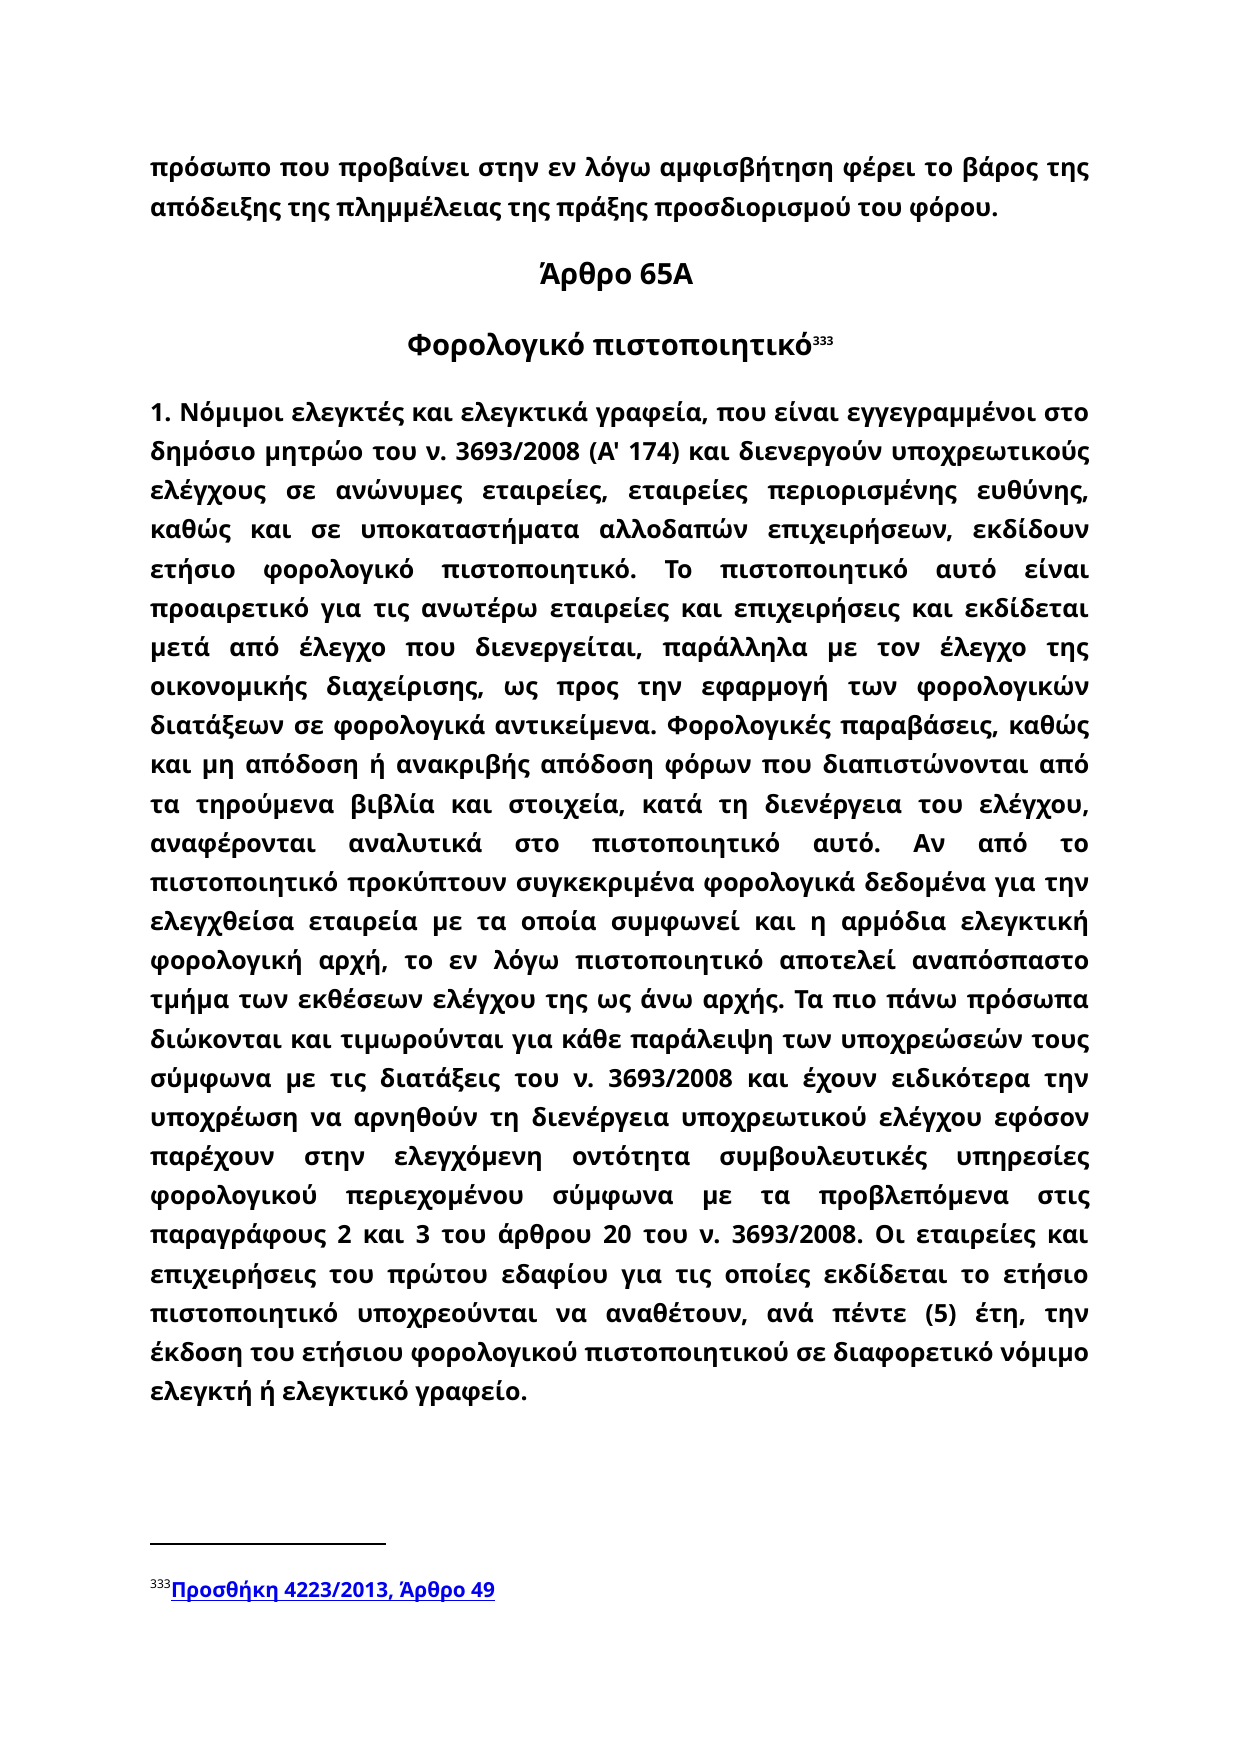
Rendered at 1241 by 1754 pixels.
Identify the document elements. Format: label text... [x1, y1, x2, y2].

subtitle Άρθρο 65Α [150, 253, 1090, 293]
text Προσθήκη 4223/2013, Άρθρο 49 [150, 1576, 1090, 1604]
text 1. Νόμιμοι ελεγκτές και ελεγκτικά γραφεία, που είναι εγγεγραμμένοι στο δημόσιο μητρώο του ν. 3693/2008 (Α' 174) και διενεργούν υποχρεωτικούς ελέγχους σε ανώνυμες εταιρείες, εταιρείες περιορισμένης ευθύνης, καθώς και σε υποκαταστήματα αλλοδαπών επιχειρήσεων, εκδίδουν ετήσιο φορολογικό πιστοποιητικό. Το πιστοποιητικό αυτό είναι προαιρετικό για τις ανωτέρω εταιρείες και επιχειρήσεις και εκδίδεται μετά από έλεγχο που διενεργείται, παράλληλα με τον έλεγχο της οικονομικής διαχείρισης, ως προς την εφαρμογή των φορολογικών διατάξεων σε φορολογικά αντικείμενα. Φορολογικές παραβάσεις, καθώς και μη απόδοση ή ανακριβής απόδοση φόρων που διαπιστώνονται από τα τηρούμενα βιβλία και στοιχεία, κατά τη διενέργεια του ελέγχου, αναφέρονται αναλυτικά στο πιστοποιητικό αυτό. Αν από το πιστοποιητικό προκύπτουν συγκεκριμένα φορολογικά δεδομένα για την ελεγχθείσα εταιρεία με τα οποία συμφωνεί και η αρμόδια ελεγκτική φορολογική αρχή, το εν λόγω πιστοποιητικό αποτελεί αναπόσπαστο τμήμα των εκθέσεων ελέγχου της ως άνω αρχής. Τα πιο πάνω πρόσωπα διώκονται και τιμωρούνται για κάθε παράλειψη των υποχρεώσεών τους σύμφωνα με τις διατάξεις του ν. 3693/2008 και έχουν ειδικότερα την υποχρέωση να αρνηθούν τη διενέργεια υποχρεωτικού ελέγχου εφόσον παρέχουν στην ελεγχόμενη οντότητα συμβουλευτικές υπηρεσίες φορολογικού περιεχομένου σύμφωνα με τα προβλεπόμενα στις παραγράφους 2 και 3 του άρθρου 20 του ν. 3693/2008. Οι εταιρείες και επιχειρήσεις του πρώτου εδαφίου για τις οποίες εκδίδεται το ετήσιο πιστοποιητικό υποχρεούνται να αναθέτουν, ανά πέντε (5) έτη, την έκδοση του ετήσιου φορολογικού πιστοποιητικού σε διαφορετικό νόμιμο ελεγκτή ή ελεγκτικό γραφείο. [150, 394, 1090, 1408]
subtitle Φορολογικό πιστοποιητικό [150, 324, 1090, 364]
text πρόσωπο που προβαίνει στην εν λόγω αμφισβήτηση φέρει το βάρος της απόδειξης της πλημμέλειας της πράξης προσδιορισμού του φόρου. [150, 150, 1090, 223]
